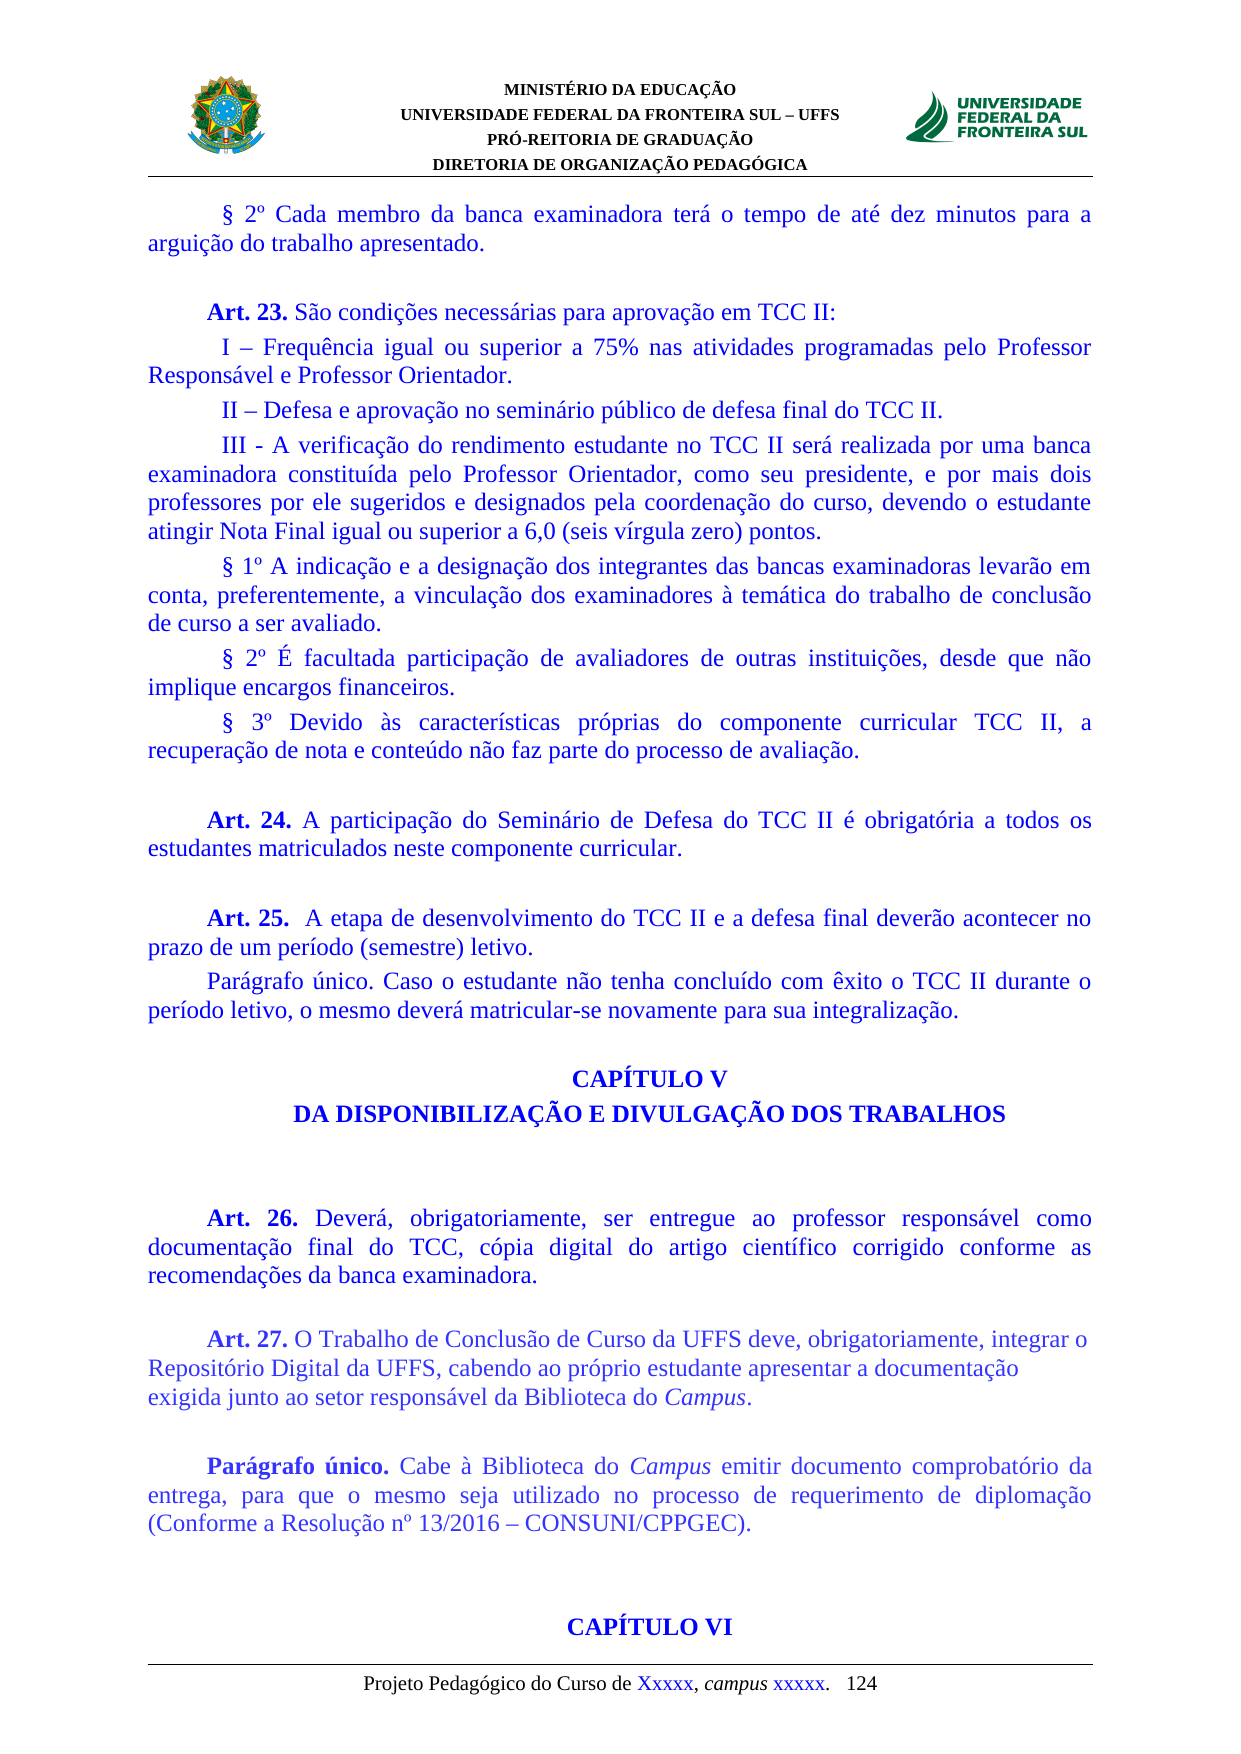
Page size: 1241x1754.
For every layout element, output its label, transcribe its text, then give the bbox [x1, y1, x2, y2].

text § 2º Cada membro da banca examinadora terá o tempo de até dez minutos para a arguição do trabalho apresentado. [148, 199, 1093, 257]
picture [187, 76, 265, 154]
text § 1º A indicação e a designação dos integrantes das bancas examinadoras levarão em conta, preferentemente, a vinculação dos examinadores à temática do trabalho de conclusão de curso a ser avaliado. [148, 551, 1093, 637]
picture [903, 90, 1090, 146]
text DA DISPONIBILIZAÇÃO E DIVULGAÇÃO DOS TRABALHOS [148, 1099, 1093, 1128]
text Art. 23. São condições necessárias para aprovação em TCC II: [148, 297, 1093, 326]
text Parágrafo único. Caso o estudante não tenha concluído com êxito o TCC II durante o período letivo, o mesmo deverá matricular-se novamente para sua integralização. [148, 966, 1093, 1024]
text Art. 26. Deverá, obrigatoriamente, ser entregue ao professor responsável como documentação final do TCC, cópia digital do artigo científico corrigido conforme as recomendações da banca examinadora. [148, 1203, 1093, 1289]
text II – Defesa e aprovação no seminário público de defesa final do TCC II. [148, 395, 1093, 424]
text Art. 25. A etapa de desenvolvimento do TCC II e a defesa final deverão acontecer no prazo de um período (semestre) letivo. [148, 903, 1093, 960]
text Art. 27. O Trabalho de Conclusão de Curso da UFFS deve, obrigatoriamente, integrar o Repositório Digital da UFFS, cabendo ao próprio estudante apresentar a documentação exigida junto ao setor responsável da Biblioteca do Campus. [148, 1324, 1093, 1410]
text § 3º Devido às características próprias do componente curricular TCC II, a recuperação de nota e conteúdo não faz parte do processo de avaliação. [148, 707, 1093, 764]
text I – Frequência igual ou superior a 75% nas atividades programadas pelo Professor Responsável e Professor Orientador. [148, 332, 1093, 389]
text III - A verificação do rendimento estudante no TCC II será realizada por uma banca examinadora constituída pelo Professor Orientador, como seu presidente, e por mais dois professores por ele sugeridos e designados pela coordenação do curso, devendo o estudante atingir Nota Final igual ou superior a 6,0 (seis vírgula zero) pontos. [148, 430, 1093, 545]
text CAPÍTULO VI [148, 1612, 1093, 1641]
text Parágrafo único. Cabe à Biblioteca do Campus emitir documento comprobatório da entrega, para que o mesmo seja utilizado no processo de requerimento de diplomação (Conforme a Resolução nº 13/2016 – CONSUNI/CPPGEC). [148, 1451, 1093, 1537]
text § 2º É facultada participação de avaliadores de outras instituições, desde que não implique encargos financeiros. [148, 643, 1093, 701]
text Art. 24. A participação do Seminário de Defesa do TCC II é obrigatória a todos os estudantes matriculados neste componente curricular. [148, 805, 1093, 862]
text CAPÍTULO V [148, 1064, 1093, 1093]
